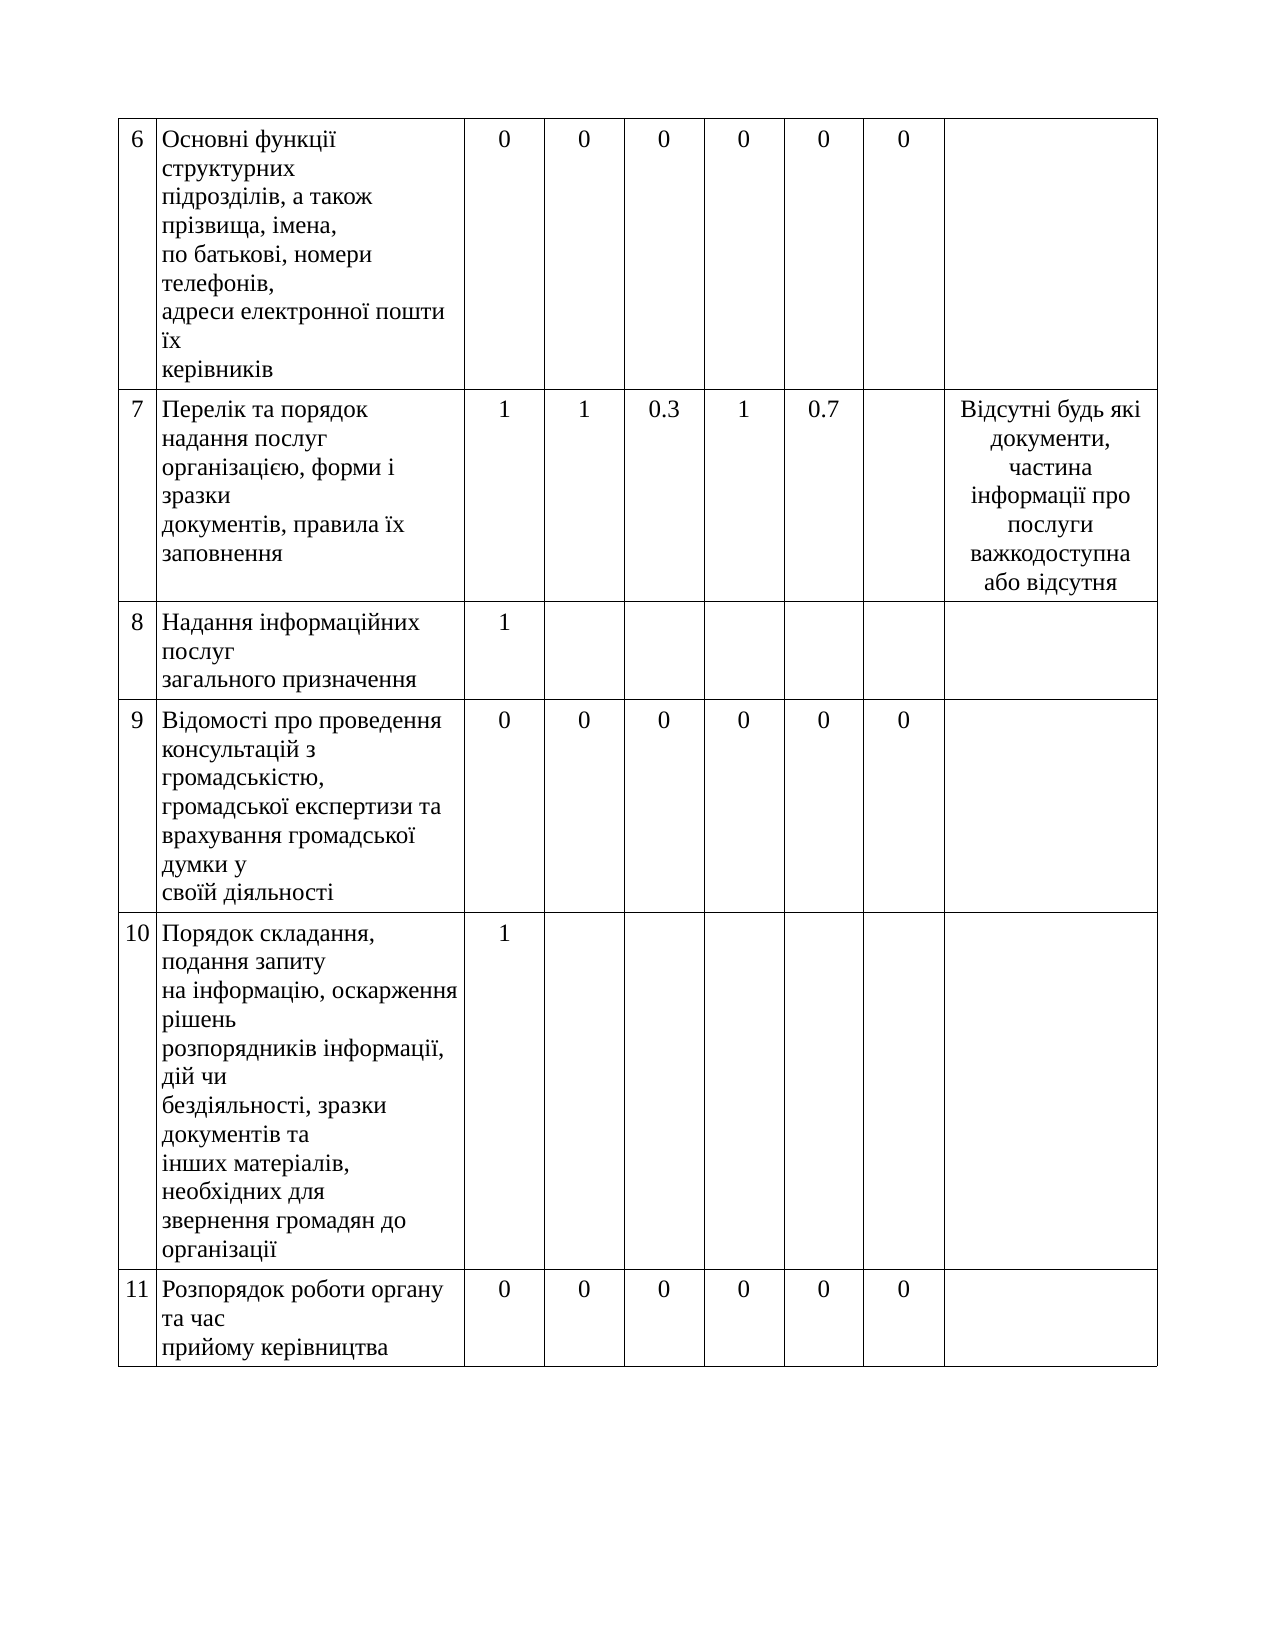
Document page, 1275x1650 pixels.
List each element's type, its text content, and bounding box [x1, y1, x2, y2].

table_cell [864, 602, 944, 699]
table_cell [625, 602, 704, 699]
table_cell 6 [119, 119, 156, 388]
table_cell [705, 913, 784, 1268]
table_cell Відсутні будь які документи, частина інформації про послуги важкодоступна або відсутня [945, 390, 1157, 601]
table_cell Порядок складання, подання запиту на інформацію, оскарження рішень розпорядників інформації, дій чи бездіяльності, зразки документів та інших матеріалів, необхідних для звернення громадян до організації [157, 913, 464, 1268]
table_cell 8 [119, 602, 156, 699]
table_cell 9 [119, 700, 156, 912]
table_cell 0 [625, 119, 704, 388]
table_cell [625, 913, 704, 1268]
table_cell 0.3 [625, 390, 704, 601]
table_cell Відомості про проведення консультацій з громадськістю, громадської експертизи та врахування громадської думки у своїй діяльності [157, 700, 464, 912]
table_cell 0 [705, 700, 784, 912]
table_cell 0 [465, 119, 544, 388]
table_cell [945, 913, 1157, 1268]
table_cell 0 [864, 700, 944, 912]
table_cell Перелік та порядок надання послуг організацією, форми і зразки документів, правила їх заповнення [157, 390, 464, 601]
table_cell 11 [119, 1270, 156, 1366]
table_cell [545, 913, 624, 1268]
table_cell 0 [545, 700, 624, 912]
table_cell 10 [119, 913, 156, 1268]
table_cell 0 [465, 700, 544, 912]
table_cell 0.7 [785, 390, 863, 601]
table_cell Основні функції структурних підрозділів, а також прізвища, імена, по батькові, номери телефонів, адреси електронної пошти їх керівників [157, 119, 464, 388]
table_cell Надання інформаційних послуг загального призначення [157, 602, 464, 699]
table_cell 0 [864, 1270, 944, 1366]
table_cell 0 [545, 119, 624, 388]
table_cell 0 [705, 119, 784, 388]
table_cell 0 [785, 1270, 863, 1366]
table_cell 0 [864, 119, 944, 388]
table_cell 1 [545, 390, 624, 601]
table_cell 1 [465, 913, 544, 1268]
table_cell 1 [705, 390, 784, 601]
table_cell 1 [465, 602, 544, 699]
table_cell 0 [625, 1270, 704, 1366]
table_cell [945, 119, 1157, 388]
table_cell [945, 700, 1157, 912]
table_cell 7 [119, 390, 156, 601]
table_cell 0 [545, 1270, 624, 1366]
table_cell [945, 602, 1157, 699]
table_cell 0 [465, 1270, 544, 1366]
table_cell [785, 913, 863, 1268]
table_cell 0 [785, 119, 863, 388]
table_cell Розпорядок роботи органу та час прийому керівництва [157, 1270, 464, 1366]
table_cell [785, 602, 863, 699]
table_cell [864, 390, 944, 601]
table_cell 0 [705, 1270, 784, 1366]
table_cell 0 [785, 700, 863, 912]
table_cell [945, 1270, 1157, 1366]
table_cell [705, 602, 784, 699]
table_cell 0 [625, 700, 704, 912]
table_cell [864, 913, 944, 1268]
table_cell [545, 602, 624, 699]
table_cell 1 [465, 390, 544, 601]
